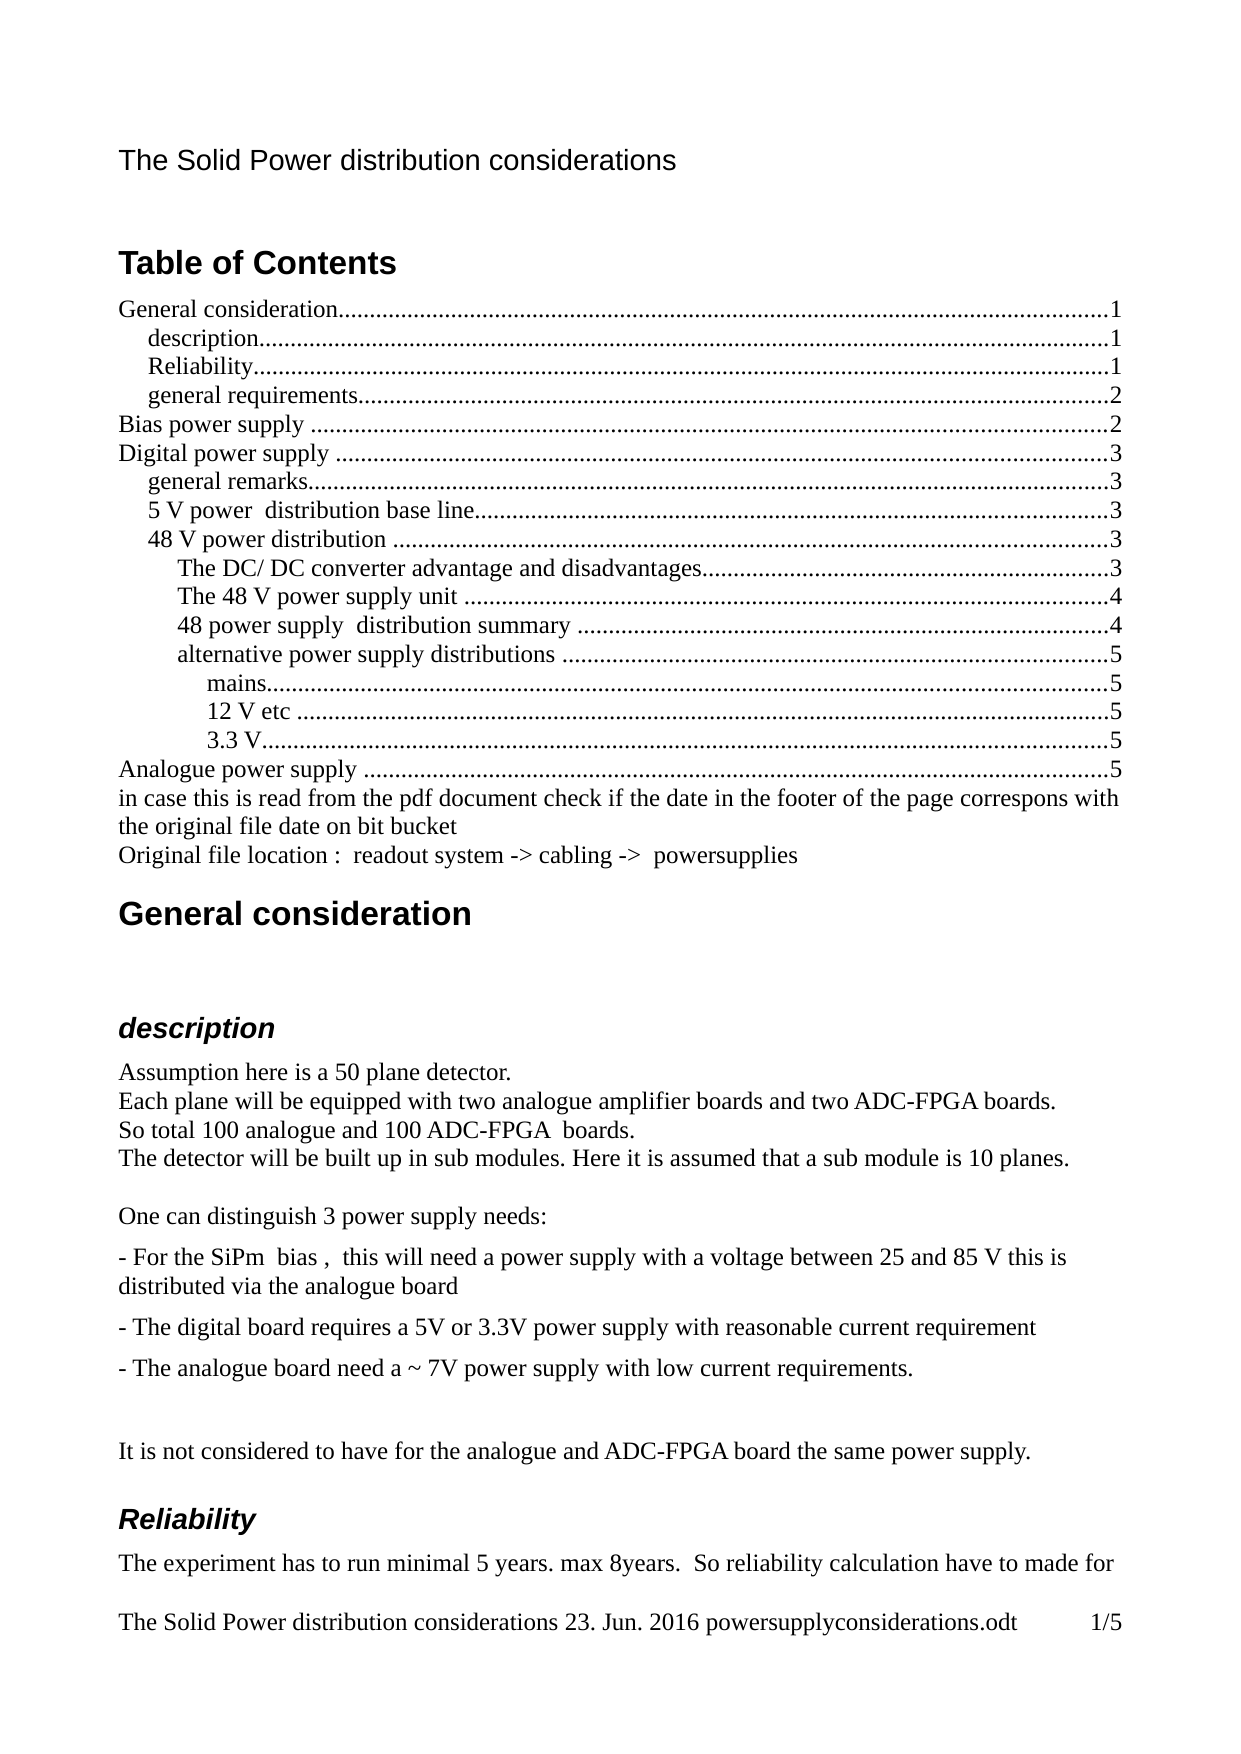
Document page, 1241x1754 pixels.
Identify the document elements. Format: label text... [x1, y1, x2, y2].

text - The analogue board need a ~ 7V power supply with low current requirements. [118, 1353, 1122, 1382]
text It is not considered to have for the analogue and ADC-FPGA board the same power supply. [118, 1436, 1122, 1465]
text The detector will be built up in sub modules. Here it is assumed that a sub module is 10 planes. [118, 1143, 1122, 1172]
text Assumption here is a 50 plane detector. [118, 1057, 1122, 1086]
text So total 100 analogue and 100 ADC-FPGA boards. [118, 1115, 1122, 1143]
subtitle General consideration [118, 894, 1122, 932]
text 48 V power distribution 3 [148, 524, 1122, 553]
text The 48 V power supply unit 4 [177, 581, 1122, 610]
text Original file location : readout system -> cabling -> powersupplies [118, 840, 1122, 869]
text Analogue power supply 5 [118, 754, 1122, 783]
text 12 V etc 5 [207, 696, 1122, 725]
text Digital power supply 3 [118, 438, 1122, 466]
text general requirements 2 [148, 380, 1122, 409]
text description 1 [148, 323, 1122, 351]
text Reliability 1 [148, 351, 1122, 380]
subtitle Reliability [118, 1502, 1122, 1536]
text 5 V power distribution base line 3 [148, 495, 1122, 524]
text The experiment has to run minimal 5 years. max 8years. So reliability calculation have to made for [118, 1548, 1122, 1577]
text One can distinguish 3 power supply needs: [118, 1201, 1122, 1230]
text in case this is read from the pdf document check if the date in the footer of the page correspons with the original file date on bit bucket [118, 783, 1122, 840]
text Each plane will be equipped with two analogue amplifier boards and two ADC-FPGA boards. [118, 1086, 1122, 1115]
text 3.3 V 5 [207, 725, 1122, 754]
text - For the SiPm bias , this will need a power supply with a voltage between 25 and 85 V this is distributed via the analogue board [118, 1242, 1122, 1300]
text The DC/ DC converter advantage and disadvantages 3 [177, 553, 1122, 581]
subtitle The Solid Power distribution considerations [118, 143, 1122, 177]
subtitle description [118, 1011, 1122, 1045]
text 48 power supply distribution summary 4 [177, 610, 1122, 639]
text general remarks 3 [148, 466, 1122, 495]
text General consideration 1 [118, 294, 1122, 323]
text - The digital board requires a 5V or 3.3V power supply with reasonable current requirement [118, 1312, 1122, 1341]
subtitle Table of Contents [118, 243, 1122, 281]
text alternative power supply distributions 5 [177, 639, 1122, 668]
text mains 5 [207, 668, 1122, 696]
text Bias power supply 2 [118, 409, 1122, 438]
